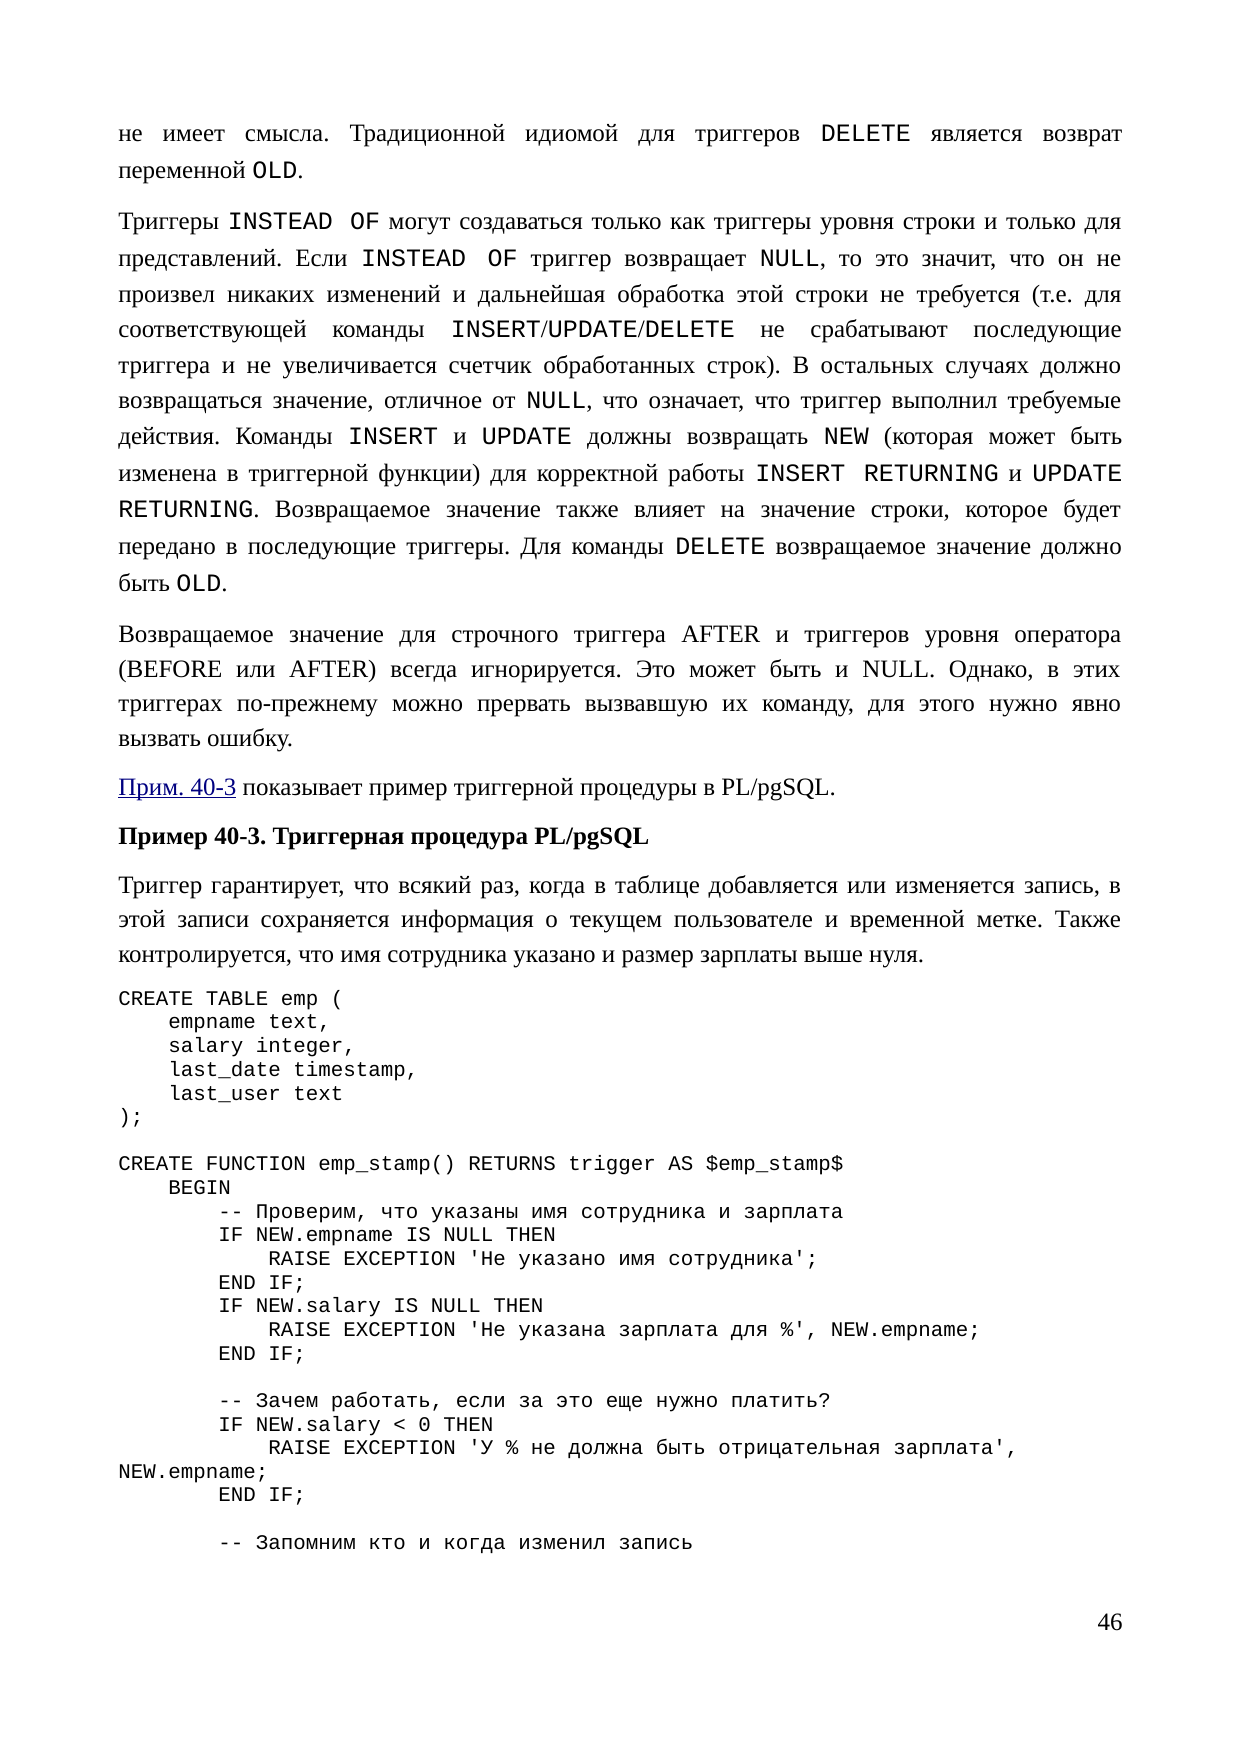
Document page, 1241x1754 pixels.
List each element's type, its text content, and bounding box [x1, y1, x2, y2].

text Прим. 40-3 показывает пример триггерной процедуры в PL/pgSQL. [118, 772, 1122, 801]
text IF NEW.salary IS NULL THEN [118, 1295, 1122, 1319]
text salary integer, [118, 1035, 1122, 1059]
text IF NEW.empname IS NULL THEN [118, 1224, 1122, 1248]
text -- Запомним кто и когда изменил запись [118, 1532, 1122, 1555]
text CREATE TABLE emp ( [118, 988, 1122, 1012]
text RAISE EXCEPTION 'Не указано имя сотрудника'; [118, 1248, 1122, 1272]
text -- Зачем работать, если за это еще нужно платить? [118, 1390, 1122, 1413]
text Пример 40-3. Триггерная процедура PL/pgSQL [118, 821, 1122, 849]
text CREATE FUNCTION emp_stamp() RETURNS trigger AS $emp_stamp$ [118, 1153, 1122, 1177]
text ); [118, 1106, 1122, 1130]
text END IF; [118, 1484, 1122, 1508]
text RAISE EXCEPTION 'У % не должна быть отрицательная зарплата', NEW.empname; [118, 1437, 1122, 1484]
text last_date timestamp, [118, 1059, 1122, 1082]
text empname text, [118, 1012, 1122, 1035]
text BEGIN [118, 1177, 1122, 1201]
text IF NEW.salary < 0 THEN [118, 1413, 1122, 1437]
text Возвращаемое значение для строчного триггера AFTER и триггеров уровня оператора (BEFORE или AFTER) всегда игнорируется. Это может быть и NULL. Однако, в этих триггерах по-прежнему можно прервать вызвавшую их команду, для этого нужно явно вызвать ошибку. [118, 619, 1122, 751]
text Триггер гарантирует, что всякий раз, когда в таблице добавляется или изменяется запись, в этой записи сохраняется информация о текущем пользователе и временной метке. Также контролируется, что имя сотрудника указано и размер зарплаты выше нуля. [118, 870, 1122, 968]
text END IF; [118, 1272, 1122, 1295]
text END IF; [118, 1343, 1122, 1366]
text не имеет смысла. Традиционной идиомой для триггеров DELETE является возврат переменной OLD. [118, 118, 1122, 186]
text last_user text [118, 1082, 1122, 1106]
text -- Проверим, что указаны имя сотрудника и зарплата [118, 1201, 1122, 1224]
text Триггеры INSTEAD OF могут создаваться только как триггеры уровня строки и только для представлений. Если INSTEAD OF триггер возвращает NULL, то это значит, что он не произвел никаких изменений и дальнейшая обработка этой строки не требуется (т.е. для соответствующей команды INSERT/UPDATE/DELETE не срабатывают последующие триггера и не увеличивается счетчик обработанных строк). В остальных случаях должно возвращаться значение, отличное от NULL, что означает, что триггер выполнил требуемые действия. Команды INSERT и UPDATE должны возвращать NEW (которая может быть изменена в триггерной функции) для корректной работы INSERT RETURNING и UPDATE RETURNING. Возвращаемое значение также влияет на значение строки, которое будет передано в последующие триггеры. Для команды DELETE возвращаемое значение должно быть OLD. [118, 206, 1122, 598]
text RAISE EXCEPTION 'Не указана зарплата для %', NEW.empname; [118, 1319, 1122, 1343]
